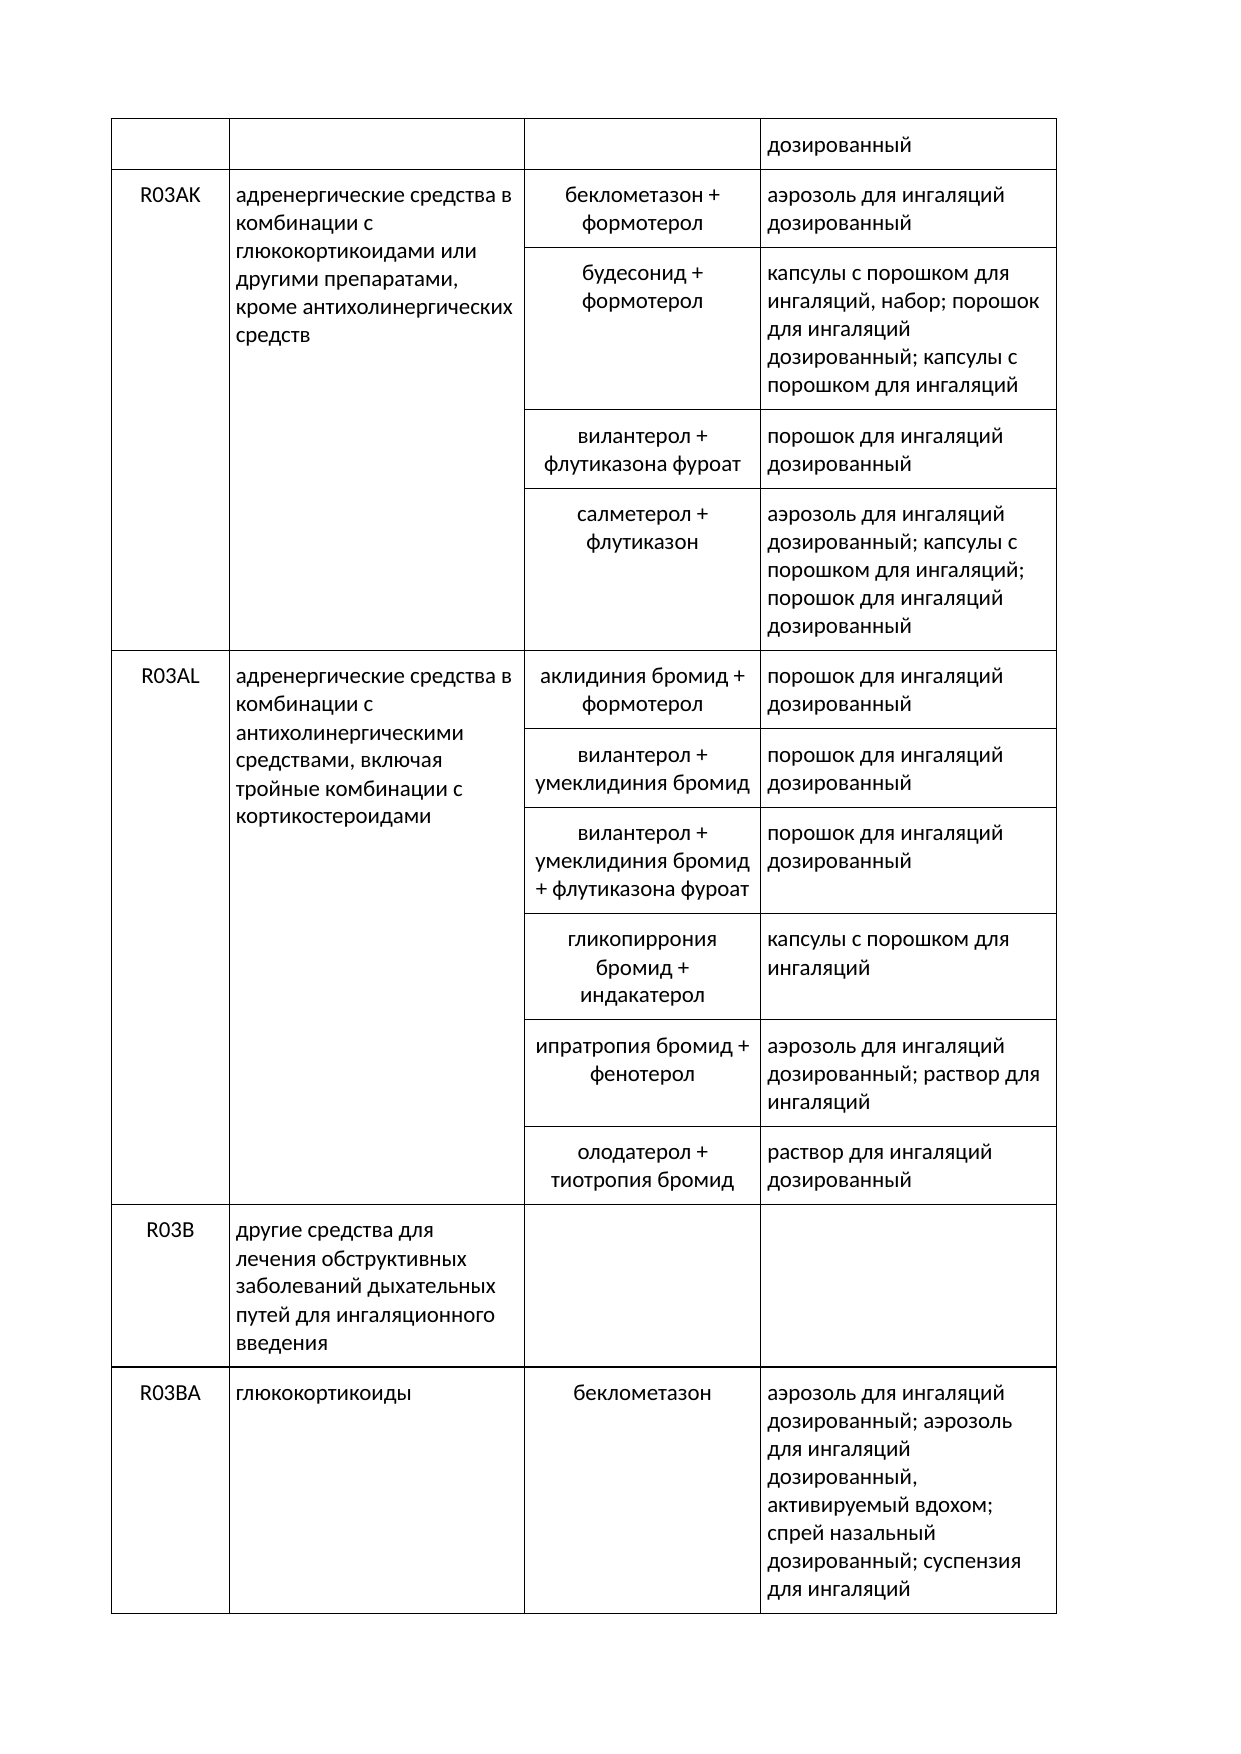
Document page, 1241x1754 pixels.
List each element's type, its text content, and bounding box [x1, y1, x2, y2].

table_cell адренергические средства в комбинации с антихолинергическими средствами, включая тройные комбинации с кортикостероидами [230, 651, 524, 1204]
table_cell капсулы с порошком для ингаляций [761, 914, 1056, 1019]
table_cell беклометазон [525, 1368, 760, 1613]
table_cell порошок для ингаляций дозированный [761, 651, 1056, 728]
table_cell капсулы с порошком для ингаляций, набор; порошок для ингаляций дозированный; капсулы с порошком для ингаляций [761, 248, 1056, 409]
table_cell адренергические средства в комбинации с глюкокортикоидами или другими препаратами, кроме антихолинергических средств [230, 170, 524, 650]
table_cell [230, 119, 524, 168]
table_cell олодатерол + тиотропия бромид [525, 1127, 760, 1204]
table_cell вилантерол + флутиказона фуроат [525, 410, 760, 487]
table_cell порошок для ингаляций дозированный [761, 729, 1056, 807]
table_cell порошок для ингаляций дозированный [761, 808, 1056, 913]
table_cell [525, 1205, 760, 1366]
table_cell аэрозоль для ингаляций дозированный; раствор для ингаляций [761, 1020, 1056, 1126]
table_cell порошок для ингаляций дозированный [761, 410, 1056, 487]
table_cell глюкокортикоиды [230, 1368, 524, 1613]
table_cell [112, 119, 229, 168]
table_cell будесонид + формотерол [525, 248, 760, 409]
table_cell аклидиния бромид + формотерол [525, 651, 760, 728]
table_cell вилантерол + умеклидиния бромид + флутиказона фуроат [525, 808, 760, 913]
table_cell [525, 119, 760, 168]
table_cell салметерол + флутиказон [525, 489, 760, 650]
table_cell вилантерол + умеклидиния бромид [525, 729, 760, 807]
table_cell раствор для ингаляций дозированный [761, 1127, 1056, 1204]
table_cell R03B [112, 1205, 229, 1366]
table_cell R03BA [112, 1368, 229, 1613]
table_cell беклометазон + формотерол [525, 170, 760, 247]
table_cell ипратропия бромид + фенотерол [525, 1020, 760, 1126]
table_cell дозированный [761, 119, 1056, 168]
table_cell [761, 1205, 1056, 1366]
table_cell гликопиррония бромид + индакатерол [525, 914, 760, 1019]
table_cell аэрозоль для ингаляций дозированный; аэрозоль для ингаляций дозированный, активируемый вдохом; спрей назальный дозированный; суспензия для ингаляций [761, 1368, 1056, 1613]
table_cell аэрозоль для ингаляций дозированный [761, 170, 1056, 247]
table_cell R03AL [112, 651, 229, 1204]
table_cell аэрозоль для ингаляций дозированный; капсулы с порошком для ингаляций; порошок для ингаляций дозированный [761, 489, 1056, 650]
table_cell R03AK [112, 170, 229, 650]
table_cell другие средства для лечения обструктивных заболеваний дыхательных путей для ингаляционного введения [230, 1205, 524, 1366]
